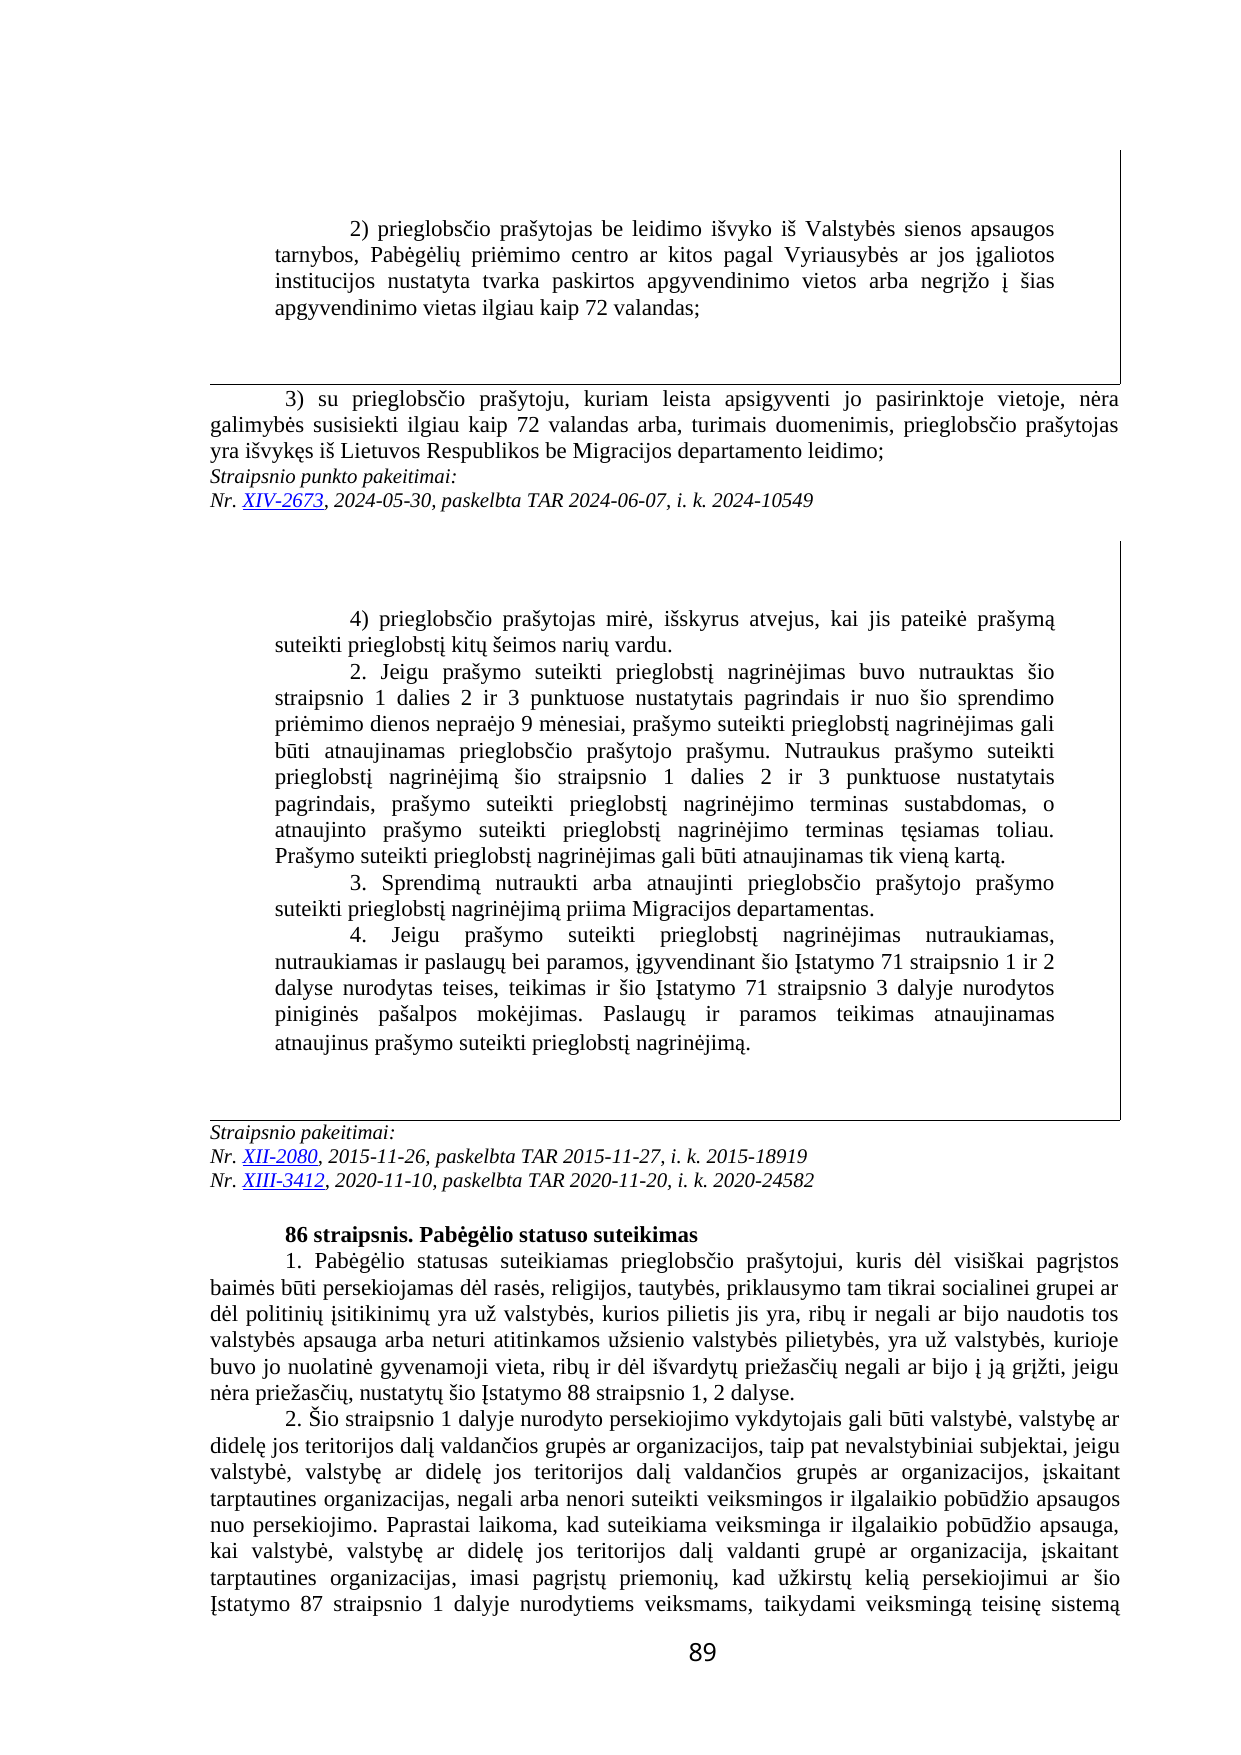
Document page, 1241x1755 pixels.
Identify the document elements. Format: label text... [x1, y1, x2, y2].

text 3. Sprendimą nutraukti arba atnaujinti prieglobsčio prašytojo prašymo suteikti prieglobstį nagrinėjimą priima Migracijos departamentas. [210, 869, 1120, 921]
text 3) su prieglobsčio prašytoju, kuriam leista apsigyventi jo pasirinktoje vietoje, nėra galimybės susisiekti ilgiau kaip 72 valandas arba, turimais duomenimis, prieglobsčio prašytojas yra išvykęs iš Lietuvos Respublikos be Migracijos departamento leidimo; [210, 384, 1120, 464]
text 2. Jeigu prašymo suteikti prieglobstį nagrinėjimas buvo nutrauktas šio straipsnio 1 dalies 2 ir 3 punktuose nustatytais pagrindais ir nuo šio sprendimo priėmimo dienos nepraėjo 9 mėnesiai, prašymo suteikti prieglobstį nagrinėjimas gali būti atnaujinamas prieglobsčio prašytojo prašymu. Nutraukus prašymo suteikti prieglobstį nagrinėjimą šio straipsnio 1 dalies 2 ir 3 punktuose nustatytais pagrindais, prašymo suteikti prieglobstį nagrinėjimo terminas sustabdomas, o atnaujinto prašymo suteikti prieglobstį nagrinėjimo terminas tęsiamas toliau. Prašymo suteikti prieglobstį nagrinėjimas gali būti atnaujinamas tik vieną kartą. [210, 658, 1120, 869]
text Straipsnio pakeitimai: [210, 1120, 1120, 1144]
text 4) prieglobsčio prašytojas mirė, išskyrus atvejus, kai jis pateikė prašymą suteikti prieglobstį kitų šeimos narių vardu. [210, 541, 1120, 658]
text Nr. XIV-2673, 2024-05-30, paskelbta TAR 2024-06-07, i. k. 2024-10549 [210, 488, 1120, 512]
text 4. Jeigu prašymo suteikti prieglobstį nagrinėjimas nutraukiamas, nutraukiamas ir paslaugų bei paramos, įgyvendinant šio Įstatymo 71 straipsnio 1 ir 2 dalyse nurodytas teises, teikimas ir šio Įstatymo 71 straipsnio 3 dalyje nurodytos piniginės pašalpos mokėjimas. Paslaugų ir paramos teikimas atnaujinamas atnaujinus prašymo suteikti prieglobstį nagrinėjimą. [210, 921, 1120, 1120]
text 2. Šio straipsnio 1 dalyje nurodyto persekiojimo vykdytojais gali būti valstybė, valstybę ar didelę jos teritorijos dalį valdančios grupės ar organizacijos, taip pat nevalstybiniai subjektai, jeigu valstybė, valstybę ar didelę jos teritorijos dalį valdančios grupės ar organizacijos, įskaitant tarptautines organizacijas, negali arba nenori suteikti veiksmingos ir ilgalaikio pobūdžio apsaugos nuo persekiojimo. Paprastai laikoma, kad suteikiama veiksminga ir ilgalaikio pobūdžio apsauga, kai valstybė, valstybę ar didelę jos teritorijos dalį valdanti grupė ar organizacija, įskaitant tarptautines organizacijas, imasi pagrįstų priemonių, kad užkirstų kelią persekiojimui ar šio Įstatymo 87 straipsnio 1 dalyje nurodytiems veiksmams, taikydami veiksmingą teisinę sistemą [210, 1406, 1120, 1616]
text Straipsnio punkto pakeitimai: [210, 464, 1120, 488]
text Nr. XIII-3412, 2020-11-10, paskelbta TAR 2020-11-20, i. k. 2020-24582 [210, 1168, 1120, 1192]
text 1. Pabėgėlio statusas suteikiamas prieglobsčio prašytojui, kuris dėl visiškai pagrįstos baimės būti persekiojamas dėl rasės, religijos, tautybės, priklausymo tam tikrai socialinei grupei ar dėl politinių įsitikinimų yra už valstybės, kurios pilietis jis yra, ribų ir negali ar bijo naudotis tos valstybės apsauga arba neturi atitinkamos užsienio valstybės pilietybės, yra už valstybės, kurioje buvo jo nuolatinė gyvenamoji vieta, ribų ir dėl išvardytų priežasčių negali ar bijo į ją grįžti, jeigu nėra priežasčių, nustatytų šio Įstatymo 88 straipsnio 1, 2 dalyse. [210, 1247, 1120, 1406]
text 86 straipsnis. Pabėgėlio statuso suteikimas [210, 1221, 1120, 1247]
text Nr. XII-2080, 2015-11-26, paskelbta TAR 2015-11-27, i. k. 2015-18919 [210, 1144, 1120, 1168]
text 2) prieglobsčio prašytojas be leidimo išvyko iš Valstybės sienos apsaugos tarnybos, Pabėgėlių priėmimo centro ar kitos pagal Vyriausybės ar jos įgaliotos institucijos nustatyta tvarka paskirtos apgyvendinimo vietos arba negrįžo į šias apgyvendinimo vietas ilgiau kaip 72 valandas; [210, 150, 1120, 384]
